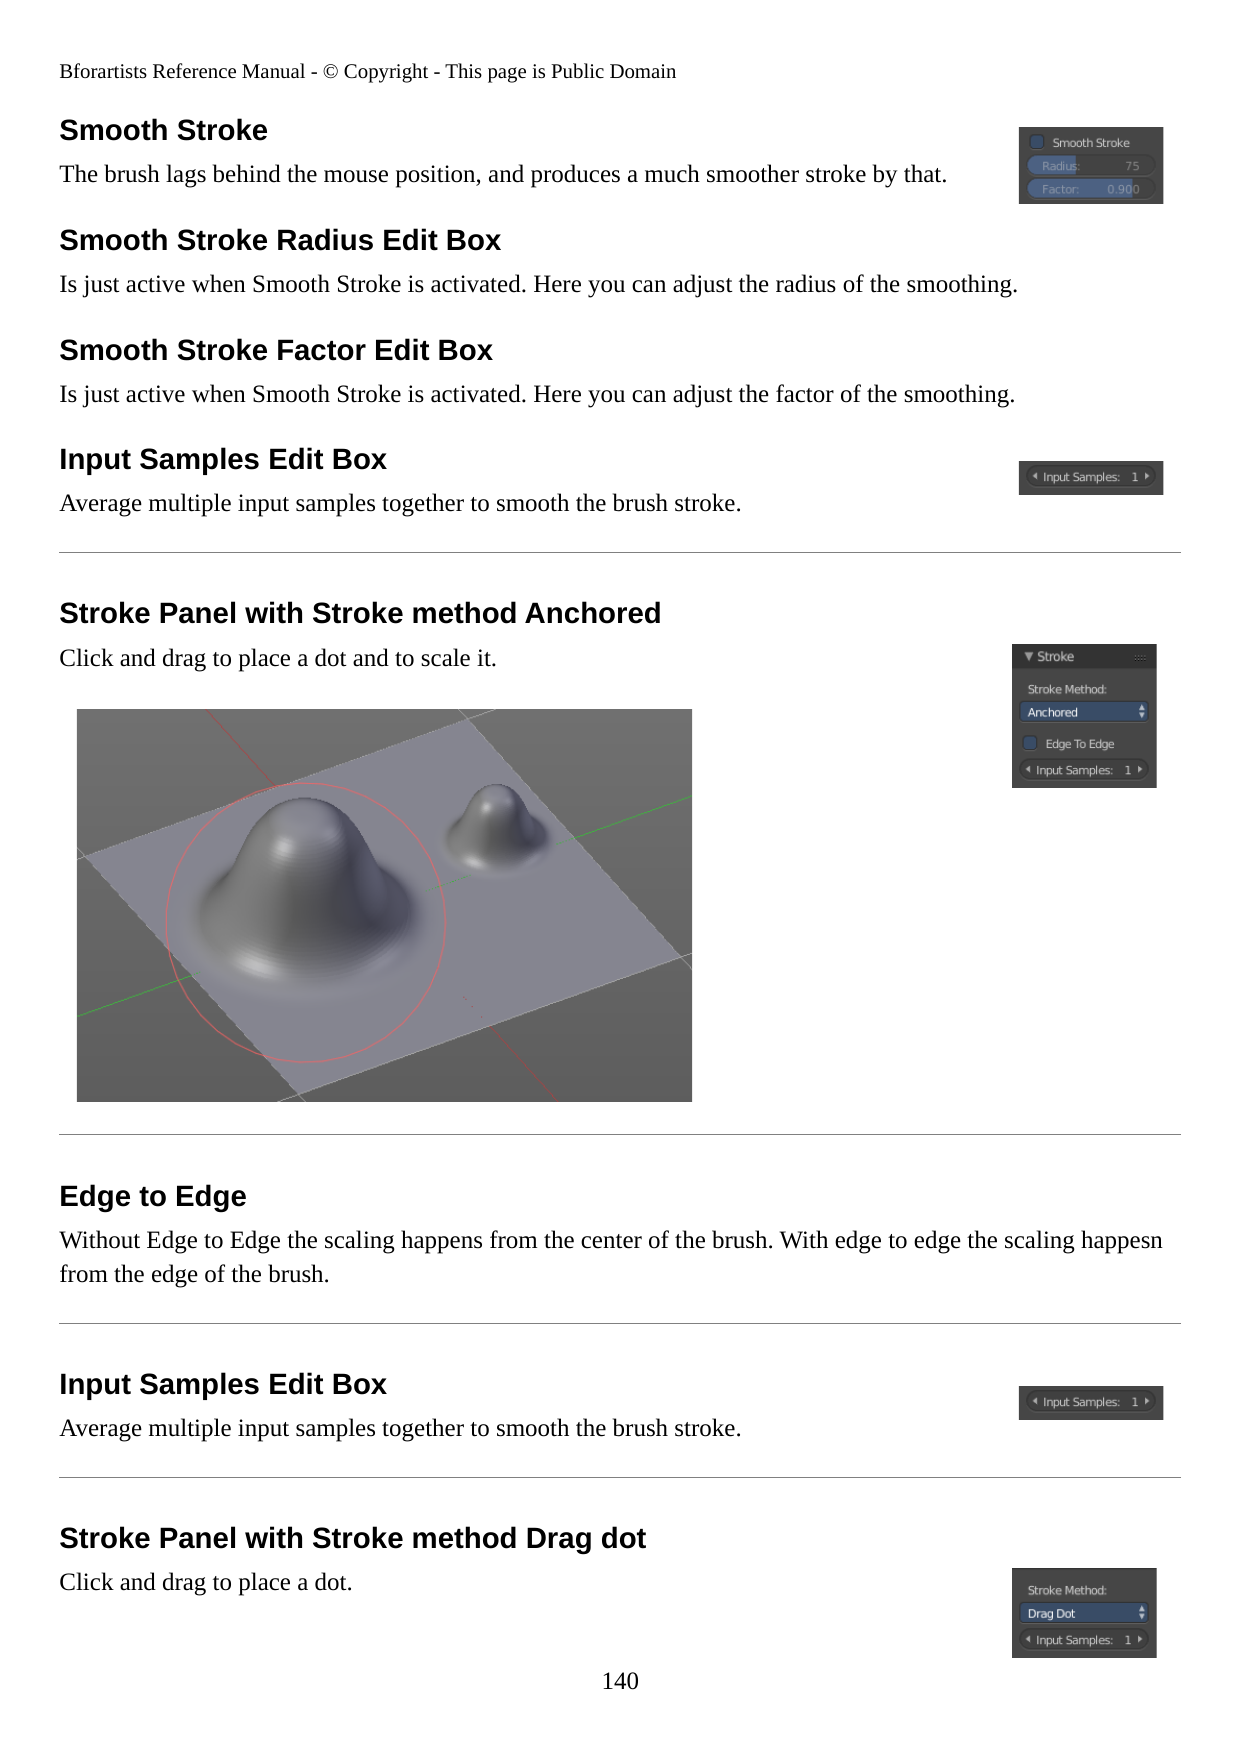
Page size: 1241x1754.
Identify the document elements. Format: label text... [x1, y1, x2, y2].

text Average multiple input samples together to smooth the brush stroke. [59, 488, 1181, 517]
text The brush lags behind the mouse position, and produces a much smoother stroke by that. [59, 159, 1018, 188]
text Is just active when Smooth Stroke is activated. Here you can adjust the radius of the smoothing. [59, 269, 1181, 297]
picture [1012, 1568, 1157, 1658]
text Is just active when Smooth Stroke is activated. Here you can adjust the factor of the smoothing. [59, 379, 1181, 407]
subtitle Smooth Stroke Factor Edit Box [59, 332, 1181, 366]
picture [1018, 461, 1164, 495]
subtitle Input Samples Edit Box [59, 1367, 1181, 1401]
text Click and drag to place a dot. [59, 1567, 1181, 1596]
subtitle Smooth Stroke [59, 113, 1181, 146]
picture [76, 709, 693, 1102]
picture [1018, 1386, 1164, 1420]
subtitle Edge to Edge [59, 1178, 1181, 1212]
subtitle Input Samples Edit Box [59, 442, 1181, 476]
text Click and drag to place a dot and to scale it. [59, 643, 1181, 671]
picture [1012, 644, 1157, 788]
subtitle Smooth Stroke Radius Edit Box [59, 222, 1181, 256]
text Without Edge to Edge the scaling happens from the center of the brush. With edge to edge the scaling happesn from the edge of the brush. [59, 1225, 1181, 1288]
text Average multiple input samples together to smooth the brush stroke. [59, 1413, 1181, 1442]
subtitle Stroke Panel with Stroke method Drag dot [59, 1521, 1181, 1555]
subtitle Stroke Panel with Stroke method Anchored [59, 596, 1181, 630]
picture [1018, 127, 1164, 204]
